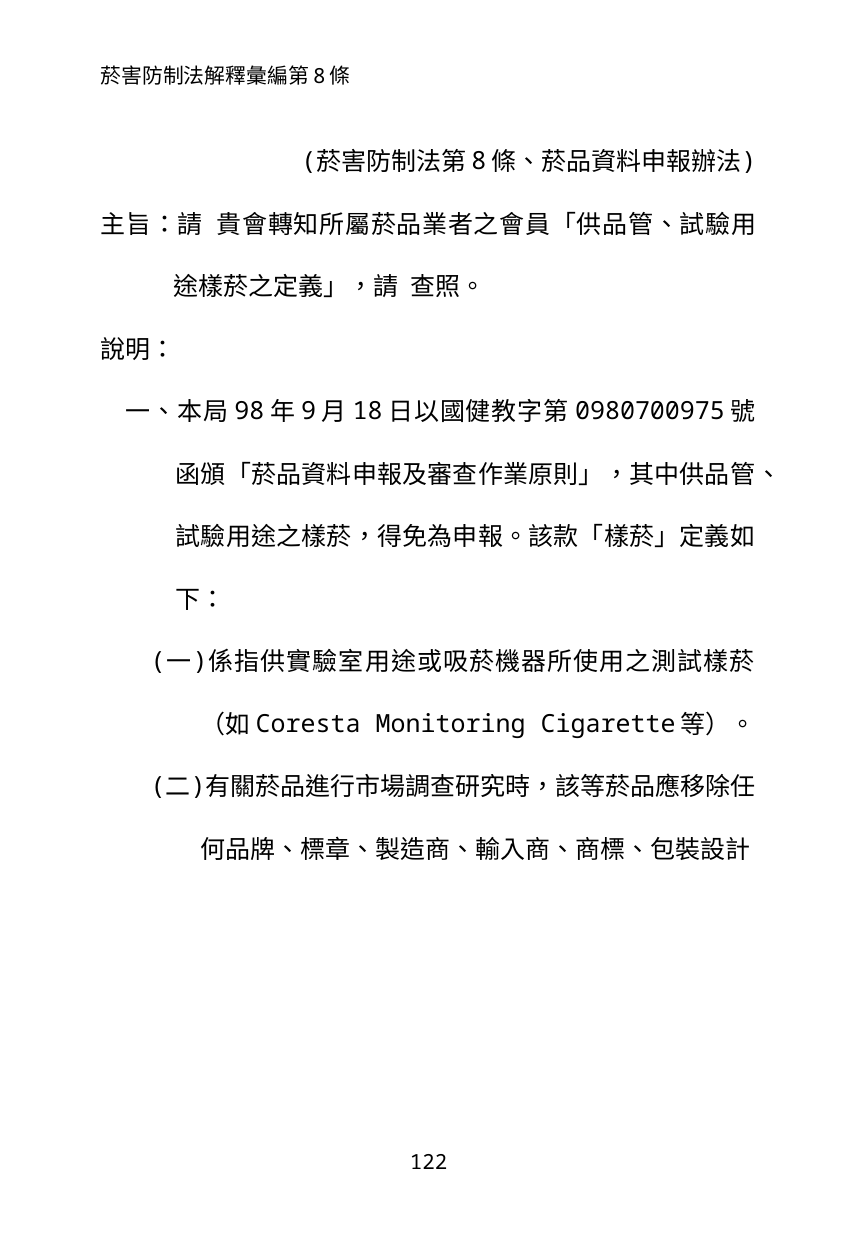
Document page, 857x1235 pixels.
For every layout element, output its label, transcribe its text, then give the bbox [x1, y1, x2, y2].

list 一、本局98年9月18日以國健教字第0980700975號函頒「菸品資料申報及審查作業原則」，其中供品管、試驗用途之樣菸，得免為申報。該款「樣菸」定義如下： [125, 368, 756, 618]
list (一)係指供實驗室用途或吸菸機器所使用之測試樣菸（如Coresta Monitoring Cigarette等）。 [150, 618, 756, 743]
list (二)有關菸品進行市場調查研究時，該等菸品應移除任何品牌、標章、製造商、輸入商、商標、包裝設計 [150, 743, 756, 868]
list 說明： [100, 306, 756, 368]
list 主旨：請 貴會轉知所屬菸品業者之會員「供品管、試驗用途樣菸之定義」，請 查照。 [100, 181, 756, 306]
list (菸害防制法第8條、菸品資料申報辦法) [100, 118, 756, 181]
